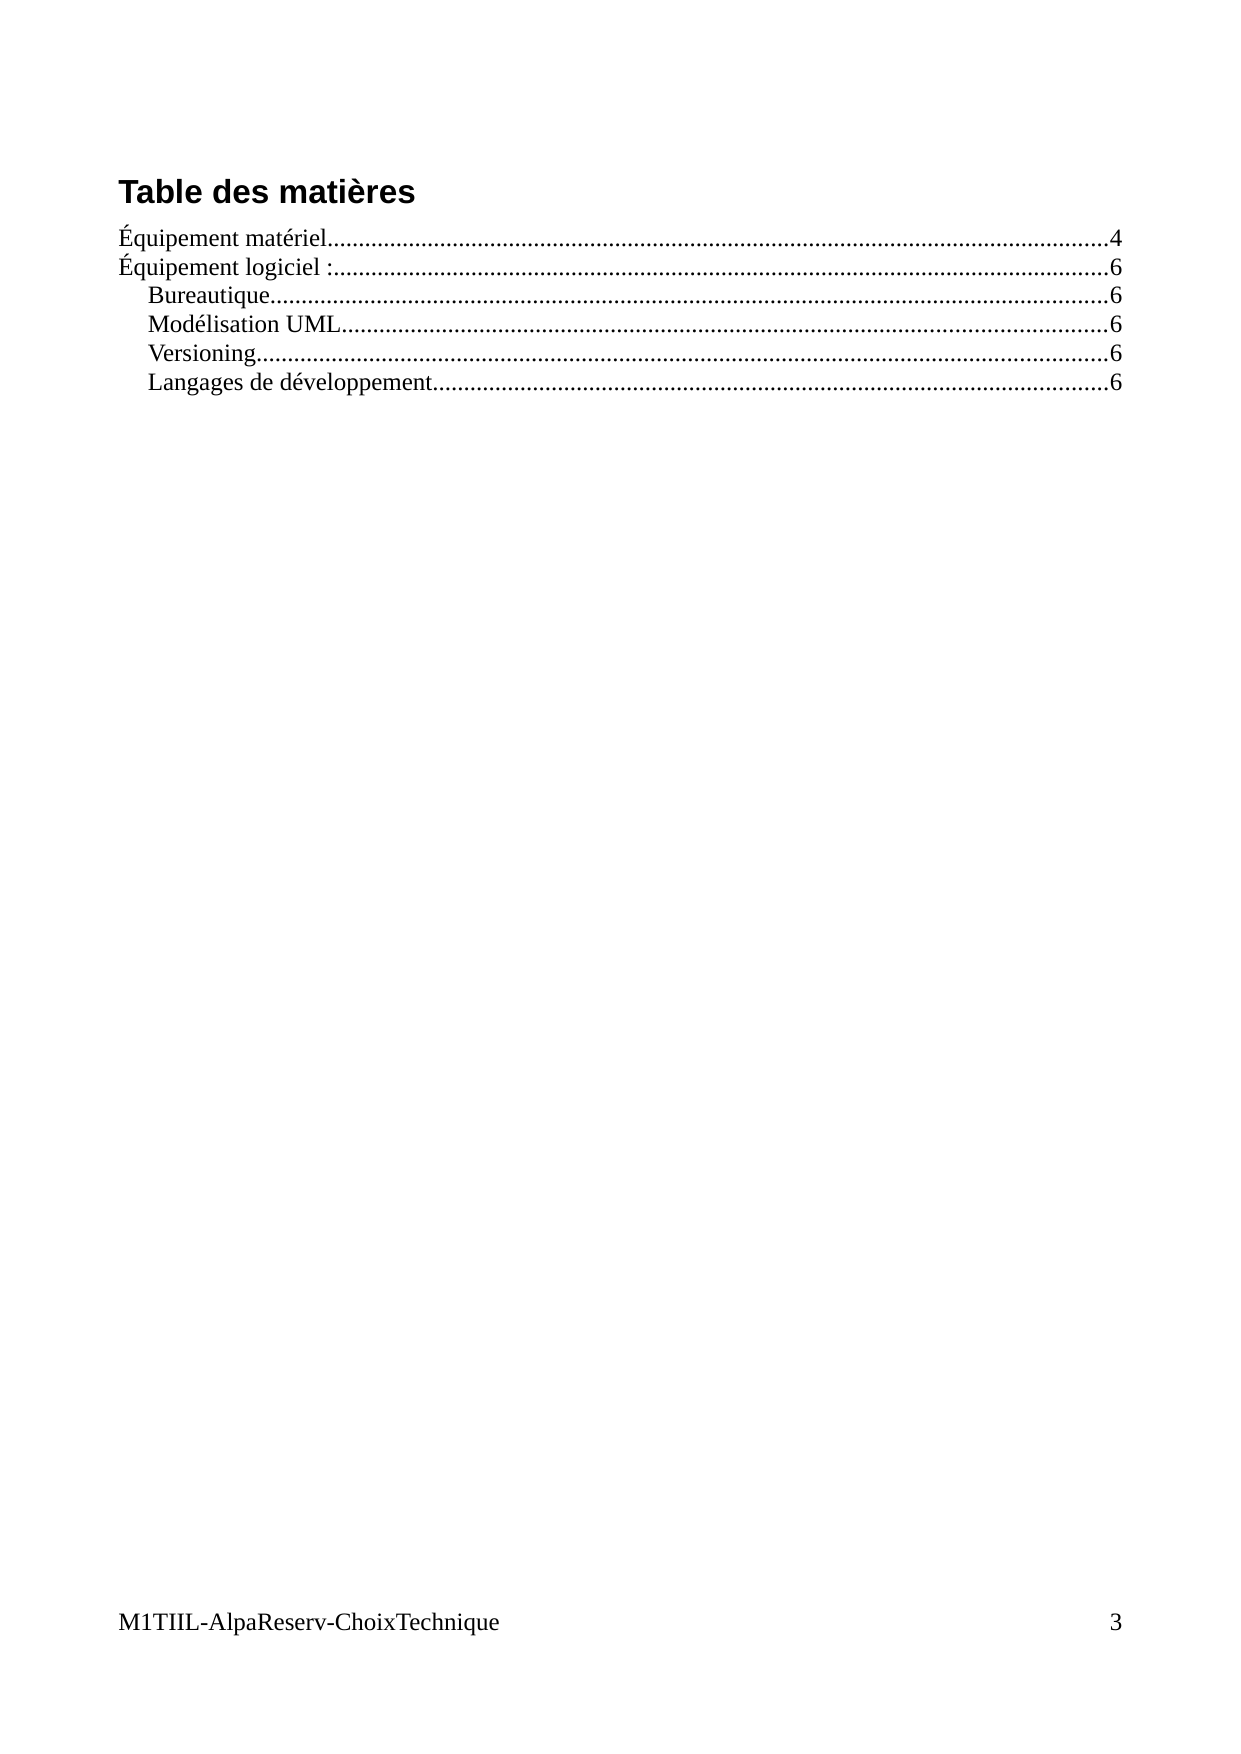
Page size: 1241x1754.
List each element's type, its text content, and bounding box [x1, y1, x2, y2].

text Équipement matériel 4 [118, 223, 1122, 252]
text Équipement logiciel : 6 [118, 252, 1122, 280]
text Versioning 6 [148, 338, 1122, 367]
text Langages de développement 6 [148, 367, 1122, 395]
text Bureautique 6 [148, 280, 1122, 309]
text Modélisation UML 6 [148, 309, 1122, 338]
subtitle Table des matières [118, 172, 1122, 210]
